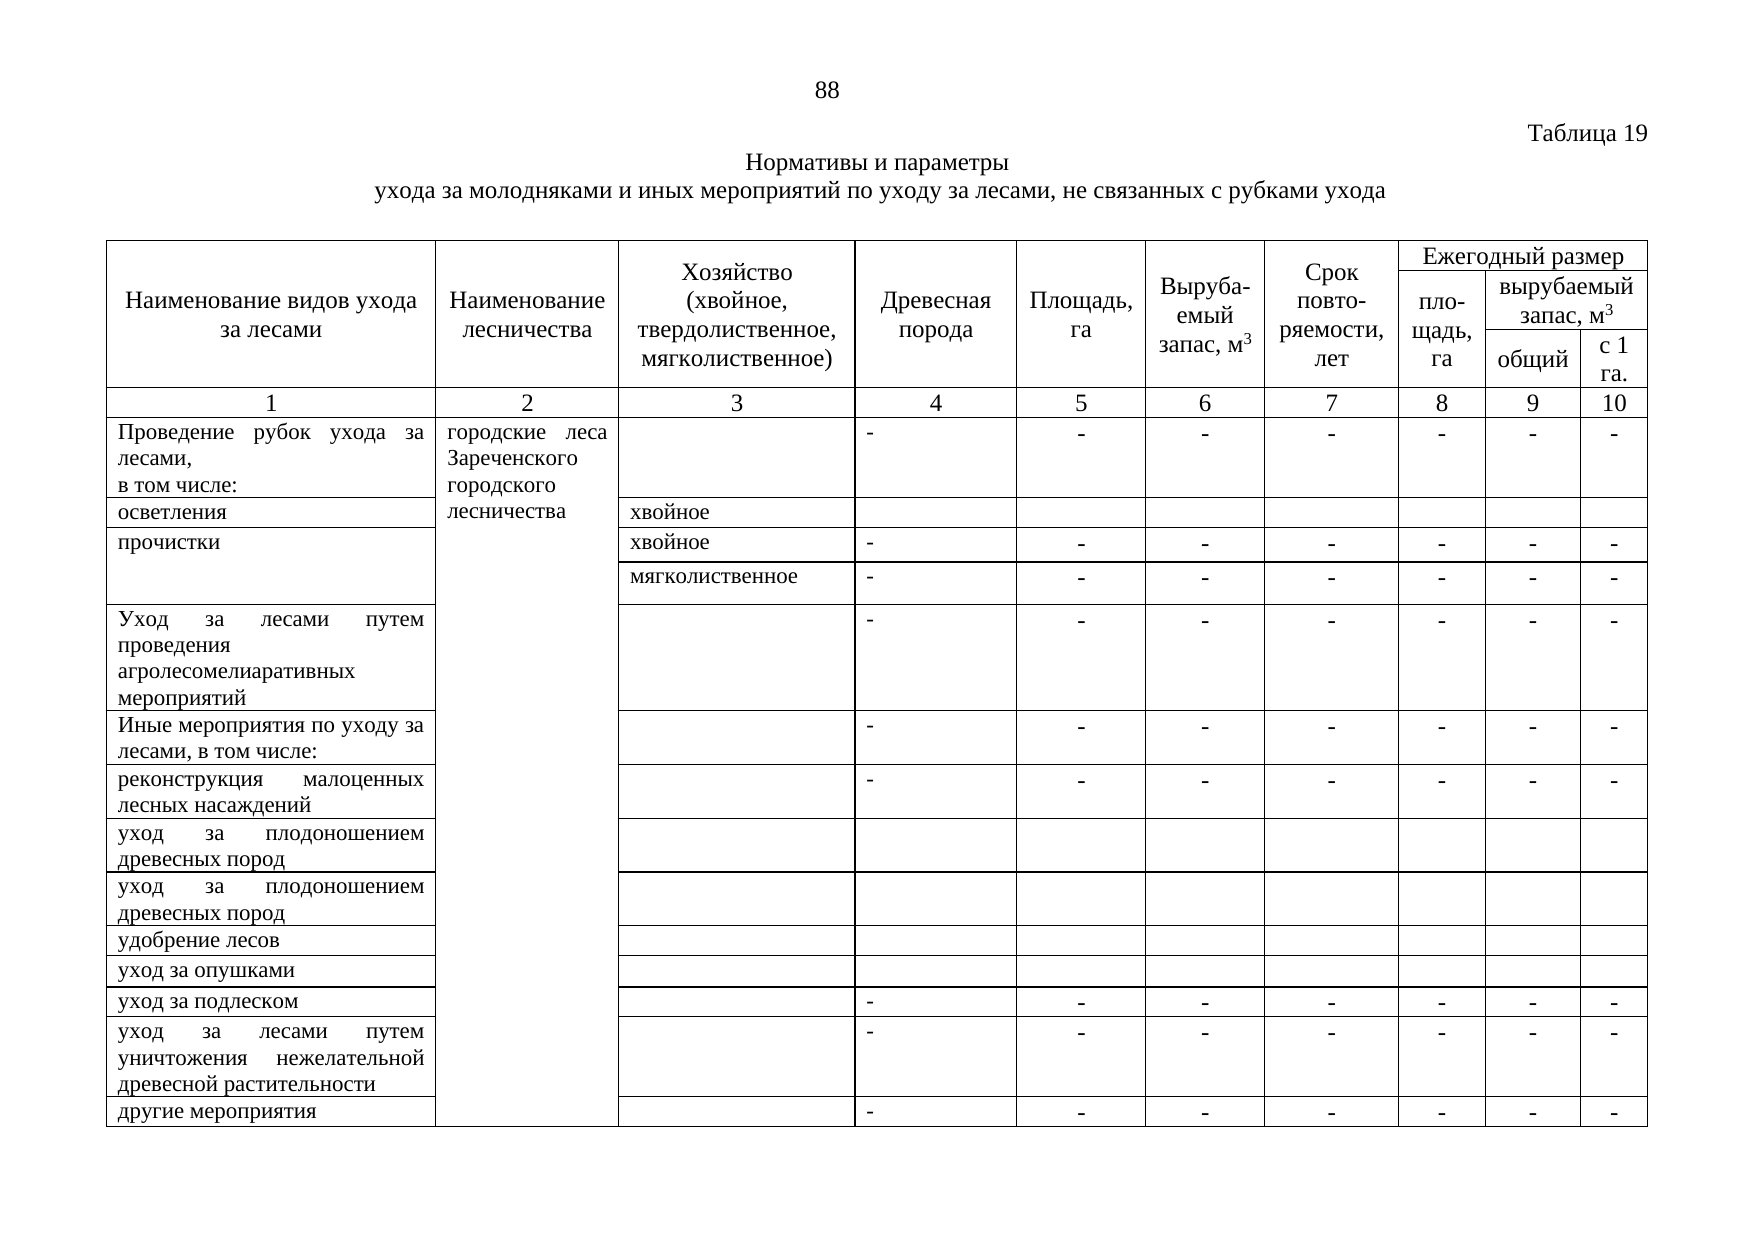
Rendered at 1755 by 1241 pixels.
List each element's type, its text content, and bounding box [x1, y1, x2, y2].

table_cell - [856, 711, 1016, 764]
table_header Древесная порода [856, 241, 1016, 387]
table_cell [1486, 926, 1580, 955]
table_cell - [856, 1017, 1016, 1096]
table_cell - [1581, 988, 1647, 1016]
table_cell - [1581, 765, 1647, 818]
table_cell 7 [1265, 388, 1398, 417]
table_cell [1399, 926, 1485, 955]
table_cell [856, 926, 1016, 955]
table_cell - [1146, 563, 1264, 604]
table_cell уход за плодоношением древесных пород [107, 873, 435, 925]
table_cell - [1146, 711, 1264, 764]
table_cell - [1146, 765, 1264, 818]
table_cell 5 [1017, 388, 1145, 417]
table_cell - [1146, 528, 1264, 561]
table_cell [1017, 498, 1145, 527]
table_cell [619, 988, 854, 1016]
table_cell - [1486, 1097, 1580, 1126]
table_header Срок повто-ряемости, лет [1265, 241, 1398, 387]
table_cell - [1017, 528, 1145, 561]
table_cell [1486, 819, 1580, 871]
table_cell - [1265, 988, 1398, 1016]
table_cell - [1265, 1097, 1398, 1126]
table_cell удобрение лесов [107, 926, 435, 955]
subtitle ухода за молодняками и иных мероприятий по уходу за лесами, не связанных с рубками ухода [106, 176, 1648, 204]
table_cell - [856, 988, 1016, 1016]
table_header Наименование видов ухода за лесами [107, 241, 435, 387]
table_header Выруба-емый запас, м3 [1146, 241, 1264, 387]
table_cell [1017, 956, 1145, 986]
table_cell пло-щадь, га [1399, 271, 1485, 387]
table_cell [619, 956, 854, 986]
table_cell другие мероприятия [107, 1097, 435, 1126]
table_cell - [1399, 1017, 1485, 1096]
table_cell [1581, 926, 1647, 955]
table_cell - [1265, 605, 1398, 710]
table_cell [619, 711, 854, 764]
table_cell уход за лесами путем уничтожения нежелательной древесной растительности [107, 1017, 435, 1096]
table_cell [1581, 956, 1647, 986]
table_cell 10 [1581, 388, 1647, 417]
table_cell - [856, 528, 1016, 561]
table_cell - [1486, 988, 1580, 1016]
table_cell хвойное [619, 498, 854, 527]
table_cell прочистки [107, 528, 435, 604]
table_cell [856, 956, 1016, 986]
table_cell [856, 498, 1016, 527]
table_cell 4 [856, 388, 1016, 417]
table_cell - [1399, 988, 1485, 1016]
table_cell осветления [107, 498, 435, 527]
table_cell - [856, 1097, 1016, 1126]
table_cell 8 [1399, 388, 1485, 417]
table_cell [1265, 498, 1398, 527]
table_cell - [1017, 988, 1145, 1016]
table_cell - [1265, 563, 1398, 604]
table_cell [619, 926, 854, 955]
table_cell [619, 765, 854, 818]
table_cell - [1399, 528, 1485, 561]
table_header Хозяйство (хвойное, твердолиственное, мягколиственное) [619, 241, 854, 387]
table_cell - [856, 563, 1016, 604]
table_cell - [1399, 563, 1485, 604]
table_cell - [1017, 1017, 1145, 1096]
table_cell - [1265, 1017, 1398, 1096]
table_cell [1399, 873, 1485, 925]
table_cell - [1486, 563, 1580, 604]
table_cell 1 [107, 388, 435, 417]
table_cell - [1486, 605, 1580, 710]
table_header Площадь, га [1017, 241, 1145, 387]
table_cell Иные мероприятия по уходу за лесами, в том числе: [107, 711, 435, 764]
table_cell 6 [1146, 388, 1264, 417]
table_cell - [1017, 1097, 1145, 1126]
table_cell уход за подлеском [107, 988, 435, 1016]
table_cell [1265, 819, 1398, 871]
table_cell [1399, 956, 1485, 986]
table_cell - [1017, 418, 1145, 497]
table_cell - [1486, 1017, 1580, 1096]
table_cell [1265, 956, 1398, 986]
table_cell - [1265, 528, 1398, 561]
table_cell - [1399, 418, 1485, 497]
table_cell - [1146, 988, 1264, 1016]
table_cell [1399, 498, 1485, 527]
table_cell - [1581, 605, 1647, 710]
table_cell уход за плодоношением древесных пород [107, 819, 435, 871]
table_cell [1265, 926, 1398, 955]
text Таблица 19 [106, 118, 1648, 147]
table_cell реконструкция малоценных лесных насаждений [107, 765, 435, 818]
table_cell [1581, 819, 1647, 871]
table_cell - [1146, 1017, 1264, 1096]
table_cell вырубаемый запас, м3 [1486, 271, 1647, 329]
table_cell [1146, 956, 1264, 986]
table_header Ежегодный размер [1399, 241, 1647, 270]
table_cell [856, 819, 1016, 871]
table_cell - [1265, 711, 1398, 764]
table_cell [619, 418, 854, 497]
table_cell - [1265, 765, 1398, 818]
table_cell - [1581, 711, 1647, 764]
table_cell с 1 га. [1581, 330, 1647, 387]
table_cell - [1486, 418, 1580, 497]
table_cell 2 [436, 388, 618, 417]
table_cell [619, 1097, 854, 1126]
table_cell - [1017, 605, 1145, 710]
table_cell - [1581, 1097, 1647, 1126]
table_cell - [1581, 563, 1647, 604]
table_cell [1017, 926, 1145, 955]
table_cell [1146, 498, 1264, 527]
table_cell уход за опушками [107, 956, 435, 986]
table_cell [619, 605, 854, 710]
table_cell - [1486, 711, 1580, 764]
table_cell [1486, 873, 1580, 925]
table_cell - [1581, 1017, 1647, 1096]
table_cell - [1017, 563, 1145, 604]
table_cell - [856, 765, 1016, 818]
table_cell городские леса Зареченского городского лесничества [436, 418, 618, 1126]
table_cell 3 [619, 388, 854, 417]
table_cell - [1399, 765, 1485, 818]
table_cell [619, 819, 854, 871]
table_cell - [1399, 1097, 1485, 1126]
table_cell [619, 873, 854, 925]
table_cell общий [1486, 330, 1580, 387]
table_cell - [1146, 605, 1264, 710]
table_cell [1146, 926, 1264, 955]
table_cell - [1399, 605, 1485, 710]
table_cell [1486, 956, 1580, 986]
table_cell - [856, 418, 1016, 497]
subtitle Нормативы и параметры [106, 147, 1648, 176]
table_cell - [1581, 528, 1647, 561]
table_cell [856, 873, 1016, 925]
table_cell - [1399, 711, 1485, 764]
table_cell - [856, 605, 1016, 710]
table_cell мягколиственное [619, 563, 854, 604]
table_cell [1146, 873, 1264, 925]
table_cell - [1146, 418, 1264, 497]
table_cell - [1017, 711, 1145, 764]
table_cell - [1017, 765, 1145, 818]
table_cell [619, 1017, 854, 1096]
table_cell - [1486, 765, 1580, 818]
table_cell [1399, 819, 1485, 871]
table_cell [1017, 873, 1145, 925]
table_cell - [1486, 528, 1580, 561]
table_cell [1581, 498, 1647, 527]
table_cell Проведение рубок ухода за лесами, в том числе: [107, 418, 435, 497]
table_cell - [1146, 1097, 1264, 1126]
table_cell 9 [1486, 388, 1580, 417]
table_cell [1581, 873, 1647, 925]
table_cell хвойное [619, 528, 854, 561]
table_cell Уход за лесами путем проведения агролесомелиаративных мероприятий [107, 605, 435, 710]
table_header Наименование лесничества [436, 241, 618, 387]
table_cell [1486, 498, 1580, 527]
table_cell - [1581, 418, 1647, 497]
table_cell - [1265, 418, 1398, 497]
table_cell [1265, 873, 1398, 925]
table_cell [1146, 819, 1264, 871]
table_cell [1017, 819, 1145, 871]
